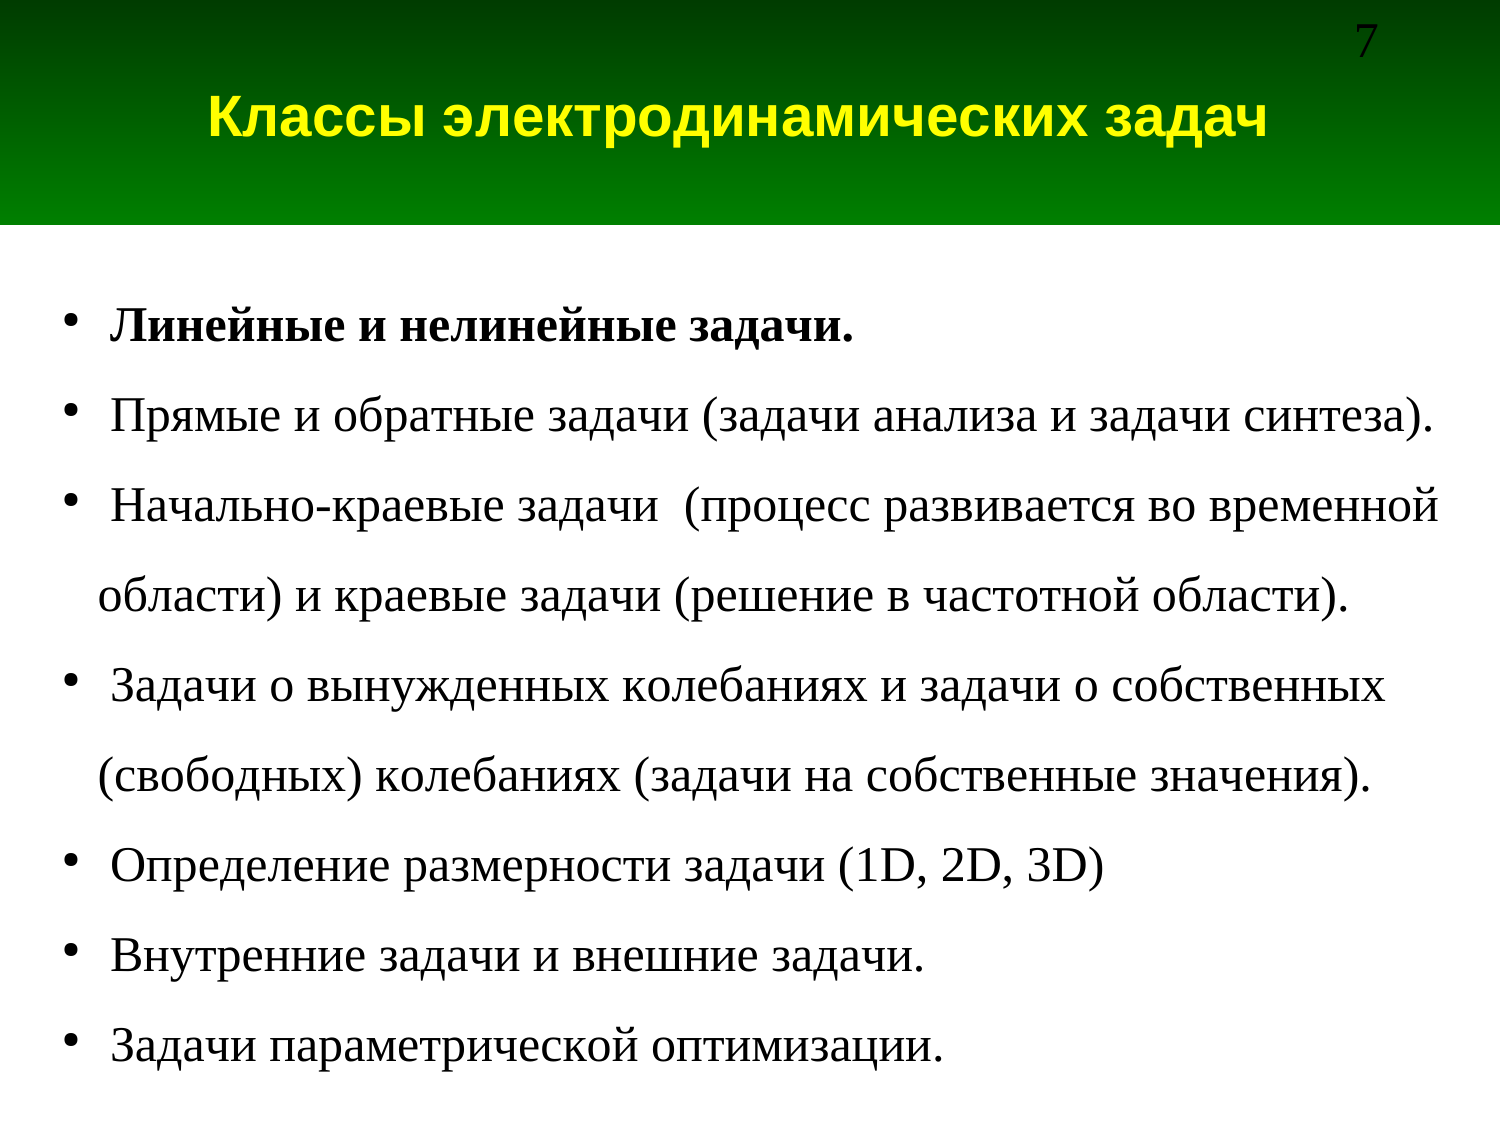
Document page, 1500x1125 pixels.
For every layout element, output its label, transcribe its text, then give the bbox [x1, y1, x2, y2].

title Классы электродинамических задач [88, 18, 1389, 207]
text_box Линейные и нелинейные задачи. Прямые и обратные задачи (задачи анализа и задачи синтеза). Начально-краевые задачи (процесс развивается во временной области) и краевые задачи (решение в частотной области). Задачи о вынужденных колебаниях и задачи о собственных (свободных) колебаниях (задачи на собственные значения). Определение размерности задачи (1D, 2D, 3D) Внутренние задачи и внешние задачи. Задачи параметрической оптимизации. [47, 253, 1477, 1049]
